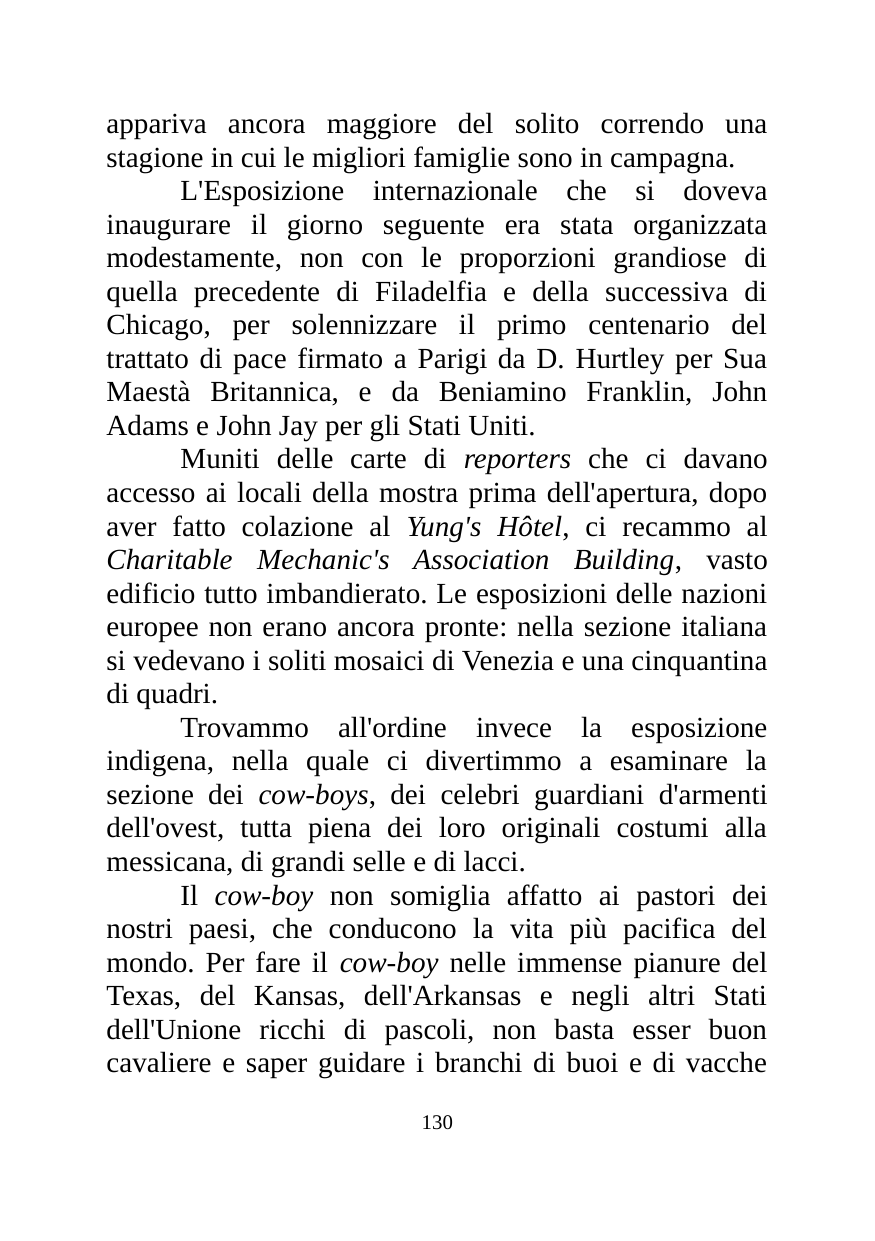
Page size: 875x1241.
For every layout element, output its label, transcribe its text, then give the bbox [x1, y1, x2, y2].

text L'Esposizione internazionale che si doveva inaugurare il giorno seguente era stata organizzata modestamente, non con le proporzioni grandiose di quella precedente di Filadelfia e della successiva di Chicago, per solennizzare il primo centenario del trattato di pace firmato a Parigi da D. Hurtley per Sua Maestà Britannica, e da Beniamino Franklin, John Adams e John Jay per gli Stati Uniti. [106, 173, 768, 442]
text Muniti delle carte di reporters che ci davano accesso ai locali della mostra prima dell'apertura, dopo aver fatto colazione al Yung's Hôtel, ci recammo al Charitable Mechanic's Association Building, vasto edificio tutto imbandierato. Le esposizioni delle nazioni europee non erano ancora pronte: nella sezione italiana si vedevano i soliti mosaici di Venezia e una cinquantina di quadri. [106, 442, 768, 710]
text Trovammo all'ordine invece la esposizione indigena, nella quale ci divertimmo a esaminare la sezione dei cow-boys, dei celebri guardiani d'armenti dell'ovest, tutta piena dei loro originali costumi alla messicana, di grandi selle e di lacci. [106, 710, 768, 878]
text appariva ancora maggiore del solito correndo una stagione in cui le migliori famiglie sono in campagna. [106, 106, 768, 173]
text Il cow-boy non somiglia affatto ai pastori dei nostri paesi, che conducono la vita più pacifica del mondo. Per fare il cow-boy nelle immense pianure del Texas, del Kansas, dell'Arkansas e negli altri Stati dell'Unione ricchi di pascoli, non basta esser buon cavaliere e saper guidare i branchi di buoi e di vacche [106, 878, 768, 1079]
